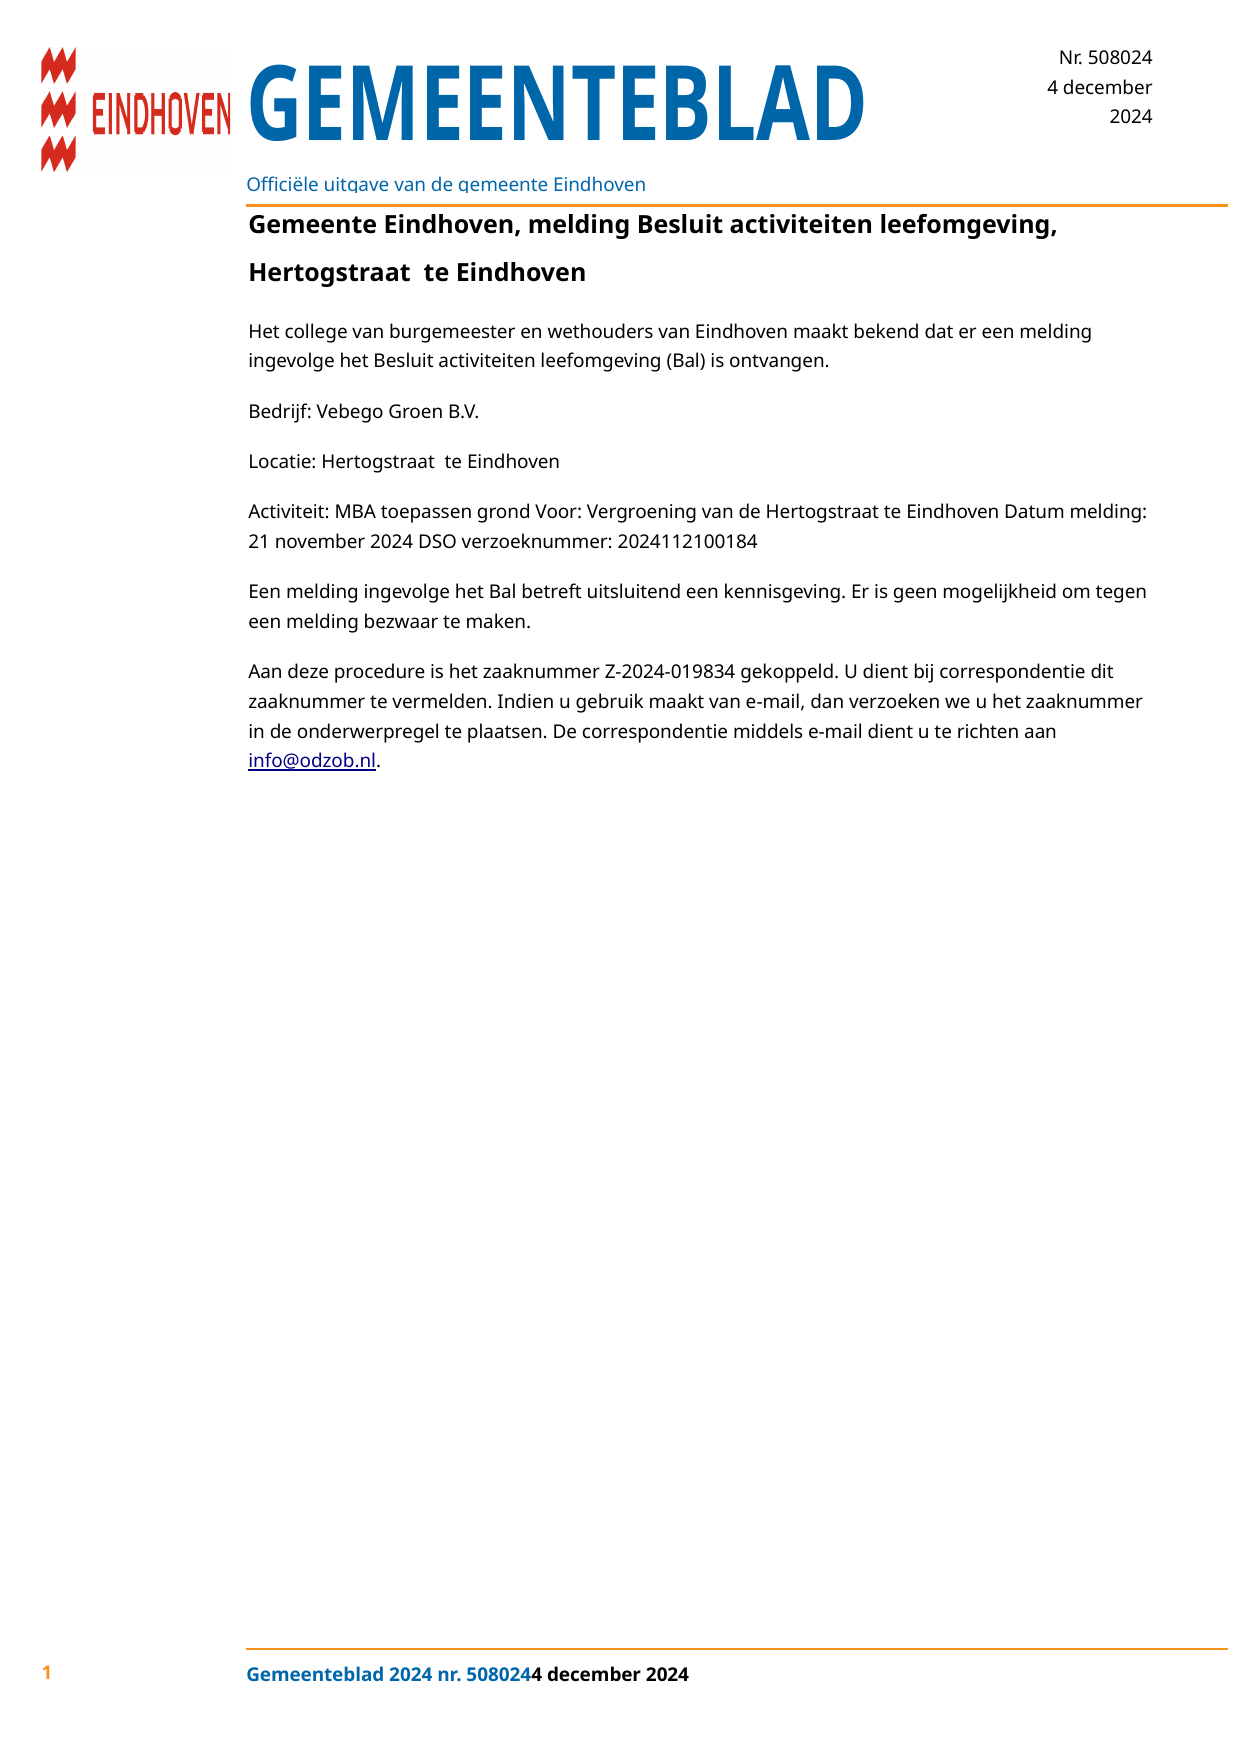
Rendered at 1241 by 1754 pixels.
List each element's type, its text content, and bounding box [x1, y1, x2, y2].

text Locatie: Hertogstraat ​​ te Eindhoven [248, 448, 1152, 474]
text Bedrijf: Vebego Groen B.V. [248, 398, 1152, 424]
text Het college van burgemeester en wethouders van Eindhoven maakt bekend dat er een melding ingevolge het Besluit activiteiten leefomgeving (Bal) is ontvangen. [248, 318, 1152, 373]
text Aan deze procedure is het zaaknummer Z-2024-019834 gekoppeld. U dient bij correspondentie dit zaaknummer te vermelden. Indien u gebruik maakt van e-mail, dan verzoeken we u het zaaknummer in de onderwerpregel te plaatsen. De correspondentie middels e-mail dient u te richten aan info@odzob.nl. [248, 659, 1152, 773]
text Een melding ingevolge het Bal betreft uitsluitend een kennisgeving. Er is geen mogelijkheid om tegen een melding bezwaar te maken. [248, 579, 1152, 634]
picture [41, 47, 231, 172]
text Activiteit: MBA toepassen grond Voor: Vergroening van de Hertogstraat te Eindhoven Datum melding: 21 november 2024 DSO verzoeknummer: 2024112100184 [248, 499, 1152, 554]
text Gemeente Eindhoven, melding Besluit activiteiten leefomgeving, Hertogstraat ​​ te Eindhoven [248, 207, 1152, 288]
